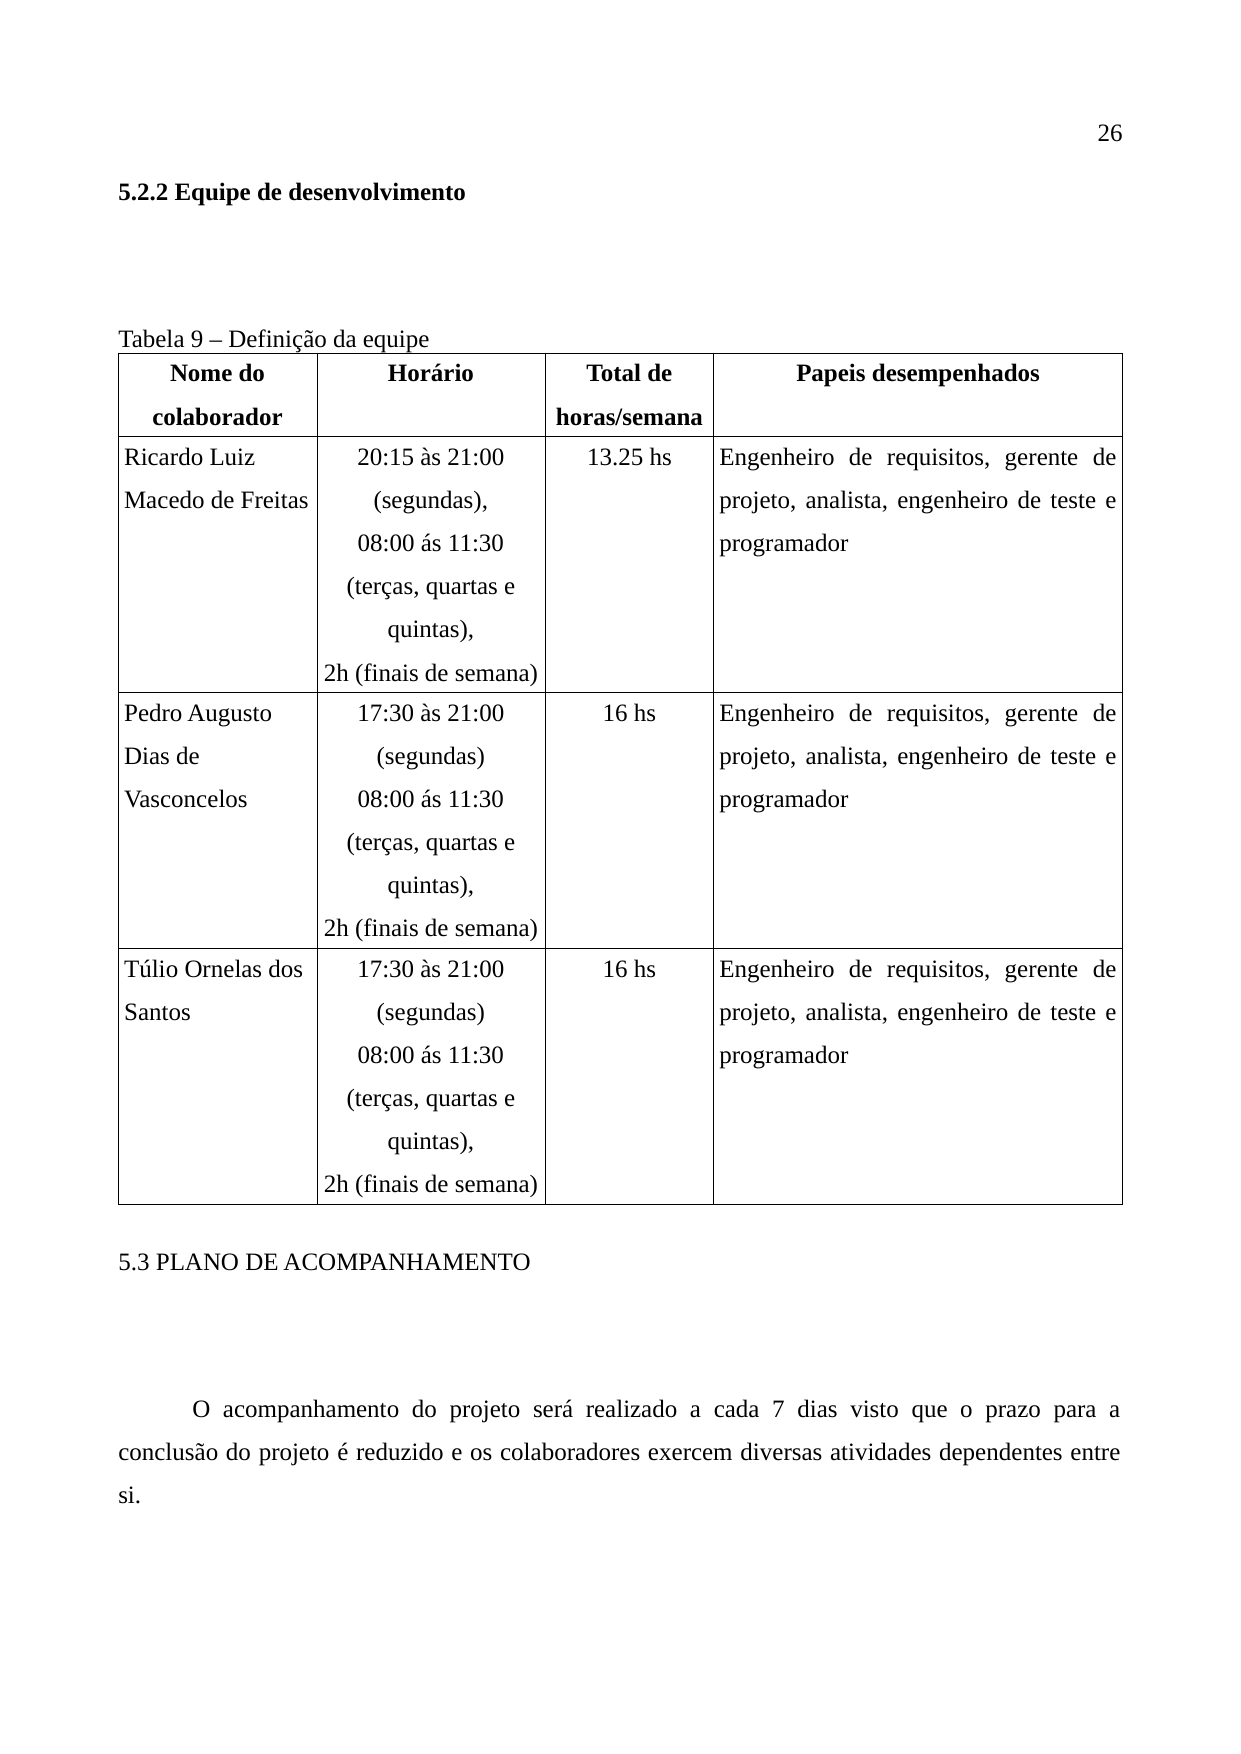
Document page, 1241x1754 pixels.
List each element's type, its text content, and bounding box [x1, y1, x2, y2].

table_cell Pedro Augusto Dias de Vasconcelos [119, 693, 317, 948]
table_cell Engenheiro de requisitos, gerente de projeto, analista, engenheiro de teste e programador [714, 693, 1122, 948]
table_cell 16 hs [546, 949, 713, 1204]
table_cell 20:15 às 21:00 (segundas), 08:00 ás 11:30 (terças, quartas e quintas), 2h (finais de semana) [318, 437, 545, 692]
table_cell 17:30 às 21:00 (segundas) 08:00 ás 11:30 (terças, quartas e quintas), 2h (finais de semana) [318, 693, 545, 948]
table_header Horário [318, 354, 545, 436]
text Tabela 9 – Definição da equipe [118, 324, 1122, 353]
table_cell Engenheiro de requisitos, gerente de projeto, analista, engenheiro de teste e programador [714, 437, 1122, 692]
subtitle Equipe de desenvolvimento [118, 177, 1122, 206]
table_header Papeis desempenhados [714, 354, 1122, 436]
table_cell Ricardo Luiz Macedo de Freitas [119, 437, 317, 692]
table_cell 13.25 hs [546, 437, 713, 692]
table_cell Engenheiro de requisitos, gerente de projeto, analista, engenheiro de teste e programador [714, 949, 1122, 1204]
table_cell Túlio Ornelas dos Santos [119, 949, 317, 1204]
table_header Nome do colaborador [119, 354, 317, 436]
subtitle Plano de acompanhamento [118, 1247, 1122, 1276]
table_cell 17:30 às 21:00 (segundas) 08:00 ás 11:30 (terças, quartas e quintas), 2h (finais de semana) [318, 949, 545, 1204]
text O acompanhamento do projeto será realizado a cada 7 dias visto que o prazo para a conclusão do projeto é reduzido e os colaboradores exercem diversas atividades dependentes entre si. [118, 1394, 1122, 1509]
table_header Total de horas/semana [546, 354, 713, 436]
table_cell 16 hs [546, 693, 713, 948]
